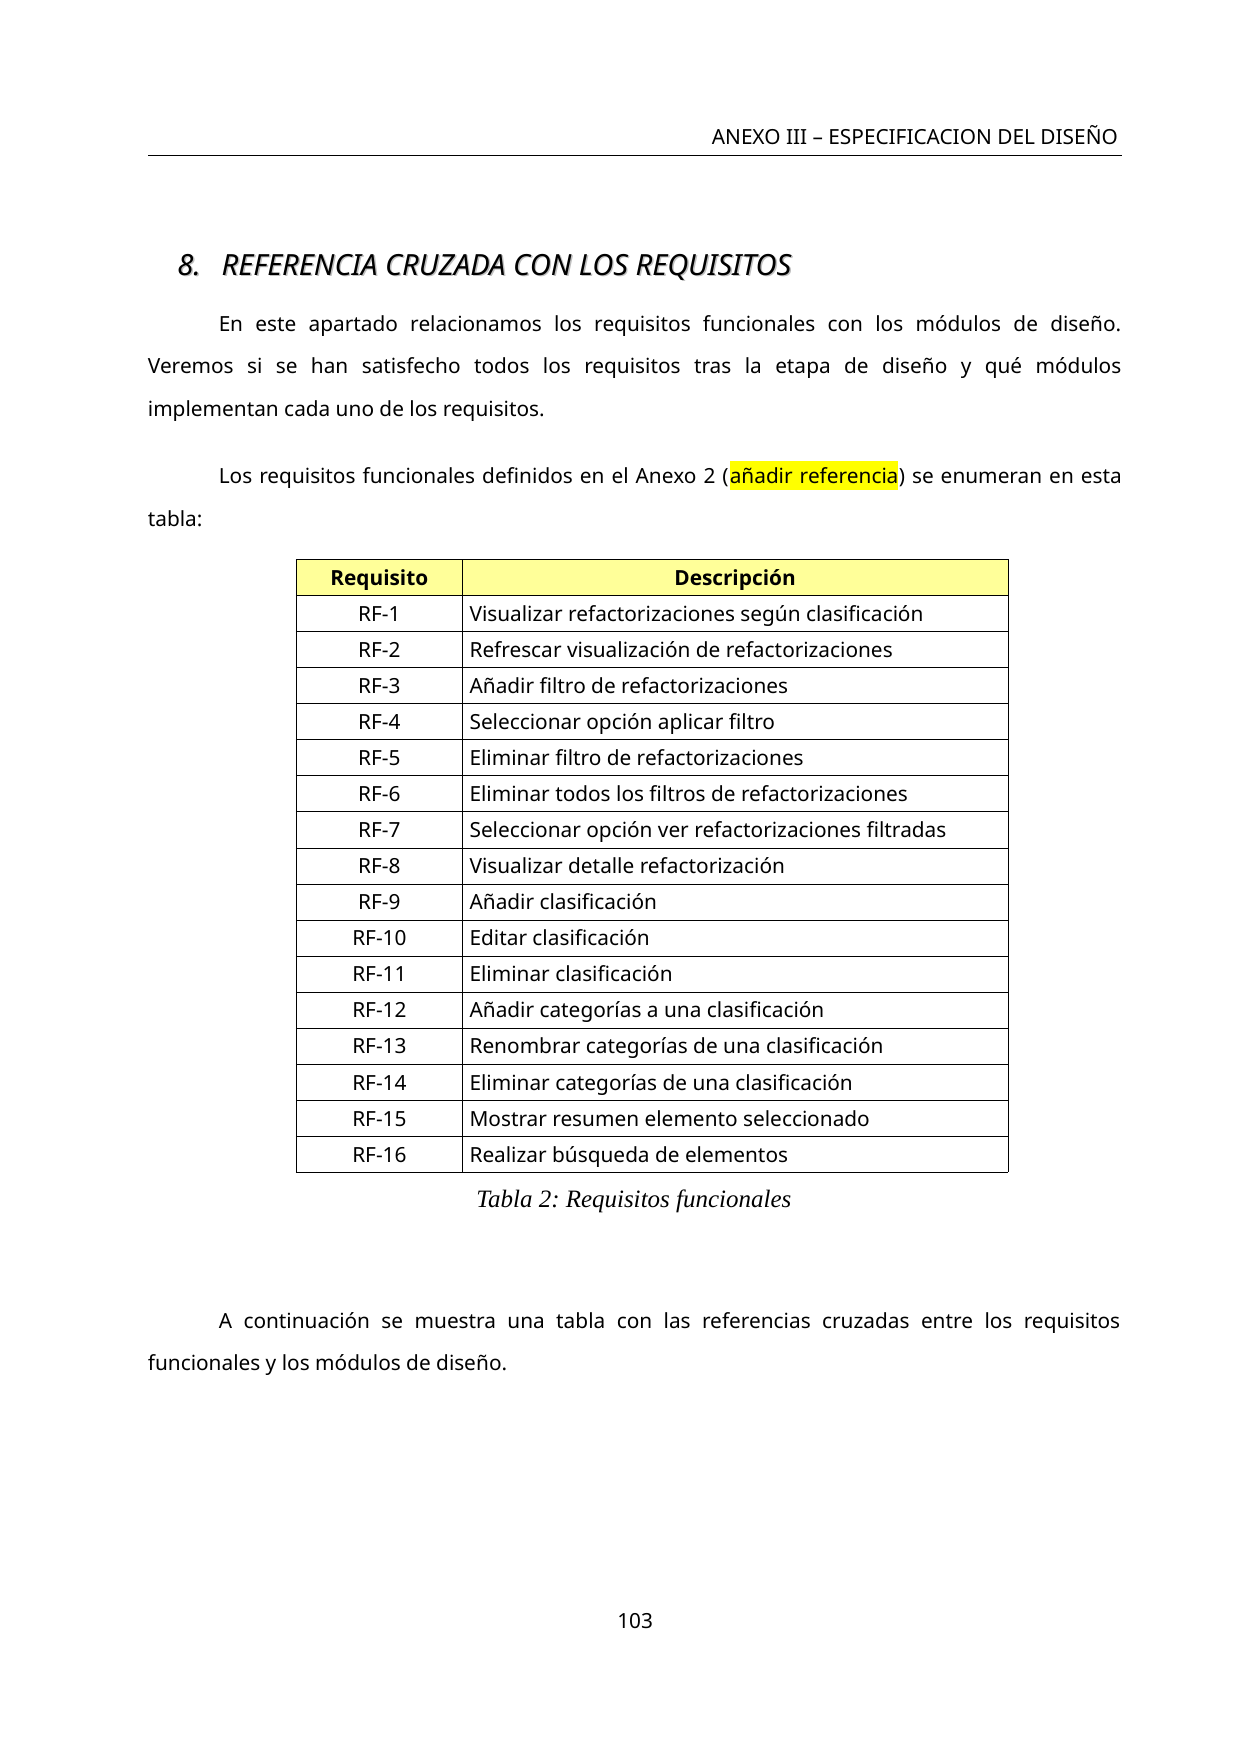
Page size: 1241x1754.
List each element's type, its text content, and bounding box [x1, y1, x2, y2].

table_cell RF-9 [297, 885, 462, 919]
table_cell Añadir filtro de refactorizaciones [463, 668, 1008, 703]
table_cell Visualizar detalle refactorización [463, 849, 1008, 883]
table_cell RF-1 [297, 596, 462, 631]
table_cell Renombrar categorías de una clasificación [463, 1029, 1008, 1064]
table_header Requisito [297, 560, 462, 595]
table_cell Añadir clasificación [463, 885, 1008, 919]
table_cell Eliminar filtro de refactorizaciones [463, 740, 1008, 775]
table_cell Añadir categorías a una clasificación [463, 993, 1008, 1028]
table_cell Visualizar refactorizaciones según clasificación [463, 596, 1008, 631]
table_cell RF-6 [297, 776, 462, 811]
table_header Descripción [463, 560, 1008, 595]
table_cell RF-4 [297, 704, 462, 739]
table_cell RF-2 [297, 632, 462, 667]
table_cell Mostrar resumen elemento seleccionado [463, 1101, 1008, 1136]
table_cell RF-14 [297, 1065, 462, 1100]
table_cell RF-13 [297, 1029, 462, 1064]
table_cell Refrescar visualización de refactorizaciones [463, 632, 1008, 667]
table_cell Seleccionar opción ver refactorizaciones filtradas [463, 812, 1008, 847]
subtitle REFERENCIA CRUZADA CON LOS REQUISITOS [177, 244, 1122, 284]
text Tabla 2: Requisitos funcionales [148, 1184, 1122, 1213]
text A continuación se muestra una tabla con las referencias cruzadas entre los requisitos funcionales y los módulos de diseño. [148, 1306, 1122, 1377]
table_cell Eliminar categorías de una clasificación [463, 1065, 1008, 1100]
table_cell RF-15 [297, 1101, 462, 1136]
table_cell Eliminar todos los filtros de refactorizaciones [463, 776, 1008, 811]
table_cell RF-7 [297, 812, 462, 847]
text Los requisitos funcionales definidos en el Anexo 2 (añadir referencia) se enumeran en esta tabla: [148, 461, 1122, 532]
table_cell Eliminar clasificación [463, 957, 1008, 992]
table_cell RF-16 [297, 1137, 462, 1172]
table_cell RF-12 [297, 993, 462, 1028]
text En este apartado relacionamos los requisitos funcionales con los módulos de diseño. Veremos si se han satisfecho todos los requisitos tras la etapa de diseño y qué módulos implementan cada uno de los requisitos. [148, 309, 1122, 422]
table_cell Seleccionar opción aplicar filtro [463, 704, 1008, 739]
table_cell RF-10 [297, 921, 462, 956]
table_cell RF-11 [297, 957, 462, 992]
table_cell RF-3 [297, 668, 462, 703]
table_cell RF-8 [297, 849, 462, 883]
table_cell Editar clasificación [463, 921, 1008, 956]
table_cell RF-5 [297, 740, 462, 775]
table_cell Realizar búsqueda de elementos [463, 1137, 1008, 1172]
